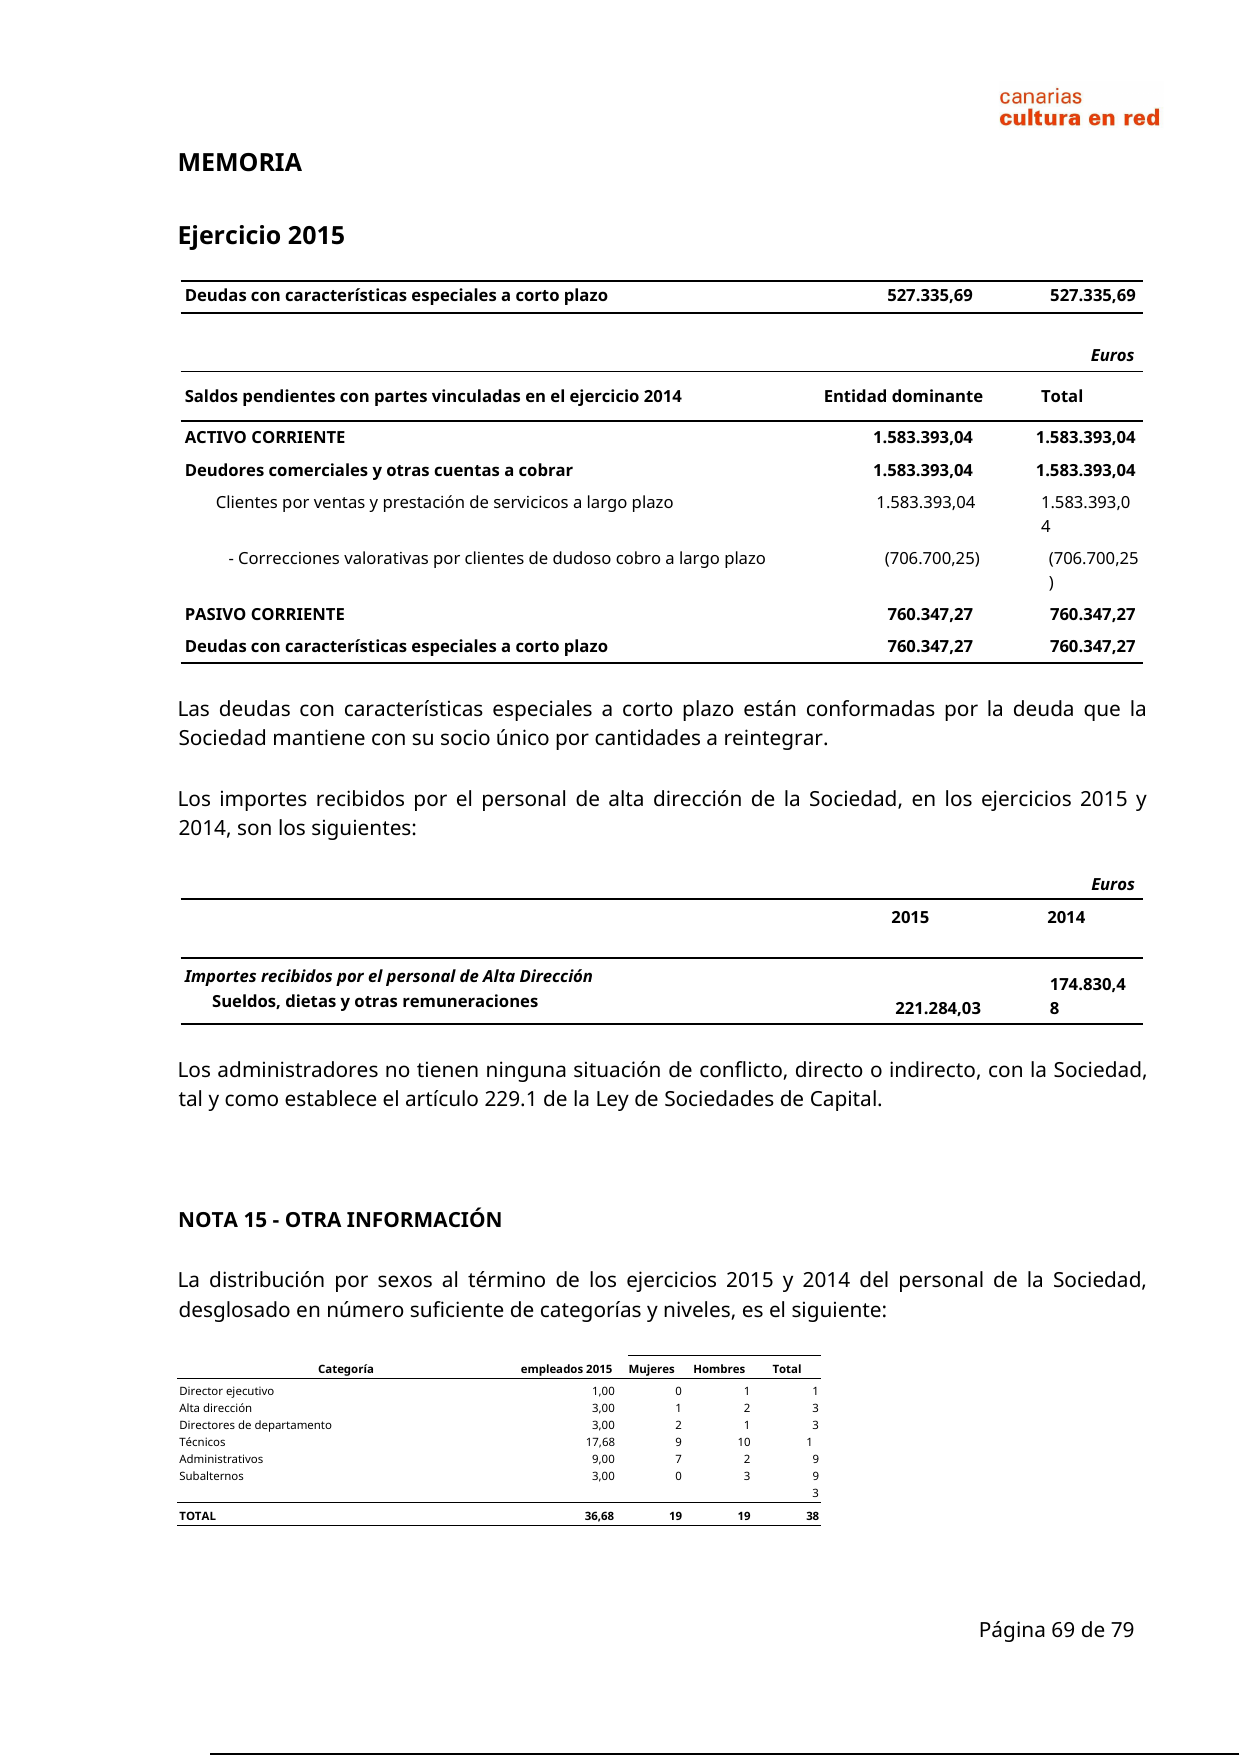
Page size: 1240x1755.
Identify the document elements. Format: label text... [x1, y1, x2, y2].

table_cell 760.347,27 [1036, 630, 1143, 662]
table_cell TOTAL [177, 1503, 521, 1525]
table_cell 19 [693, 1503, 772, 1525]
table_cell 1 2 1 10 2 3 [693, 1379, 772, 1502]
table_cell Deudores comerciales y otras cuentas a cobrar [181, 455, 823, 487]
table_cell ACTIVO CORRIENTE [181, 422, 823, 455]
table_cell 1.583.393,04 [1036, 487, 1143, 543]
table_cell 174.830,48 [1047, 959, 1143, 1023]
text Los importes recibidos por el personal de alta dirección de la Sociedad, en los ejercicios 2015 y 2014, son los siguientes: [177, 784, 1149, 841]
table_cell Saldos pendientes con partes vinculadas en el ejercicio 2014 [181, 372, 823, 420]
table_cell 527.335,69 [1036, 282, 1143, 312]
table_cell Director ejecutivo Alta dirección Directores de departamento Técnicos Administrativos Subalternos [177, 1379, 521, 1502]
table_cell Total [1036, 372, 1143, 420]
table_cell Deudas con características especiales a corto plazo [181, 282, 823, 312]
table_header [181, 900, 891, 957]
text NOTA 15 - OTRA INFORMACIÓN [178, 1205, 1149, 1233]
table_cell 19 [628, 1503, 693, 1525]
table_cell Importes recibidos por el personal de Alta Dirección Sueldos, dietas y otras remuneraciones [181, 959, 891, 1023]
table_cell (706.700,25) [824, 543, 1036, 598]
table_header Categoría [177, 1355, 521, 1378]
table_cell [181, 314, 823, 371]
table_header Hombres [693, 1356, 772, 1378]
table_cell Entidad dominante [824, 372, 1036, 420]
table_cell PASIVO CORRIENTE [181, 599, 823, 630]
table_cell 1.583.393,04 [1036, 422, 1143, 455]
table_header 2015 [891, 900, 1047, 957]
table_cell 760.347,27 [824, 599, 1036, 630]
table_cell 36,68 [521, 1503, 628, 1525]
table_header 2014 [1047, 900, 1143, 957]
table_cell - Correcciones valorativas por clientes de dudoso cobro a largo plazo [181, 543, 823, 598]
table_header Mujeres [628, 1356, 693, 1378]
text Euros [177, 873, 1137, 896]
table_cell 221.284,03 [891, 959, 1047, 1023]
table_cell 1.583.393,04 [824, 487, 1036, 543]
table_cell 0 1 2 9 7 0 [628, 1379, 693, 1502]
table_cell 1.583.393,04 [824, 422, 1036, 455]
table_cell 1,00 3,00 3,00 17,68 9,00 3,00 [521, 1379, 628, 1502]
text Los administradores no tienen ninguna situación de conflicto, directo o indirecto, con la Sociedad, tal y como establece el artículo 229.1 de la Ley de Sociedades de Capital. [177, 1055, 1149, 1113]
table_cell 760.347,27 [824, 630, 1036, 662]
table_cell Euros [1036, 314, 1143, 371]
table_cell (706.700,25) [1036, 543, 1143, 598]
table_cell Clientes por ventas y prestación de servicicos a largo plazo [181, 487, 823, 543]
table_cell Deudas con características especiales a corto plazo [181, 630, 823, 662]
table_cell 38 [772, 1503, 821, 1525]
table_header empleados 2015 [521, 1355, 628, 1378]
table_cell [824, 314, 1036, 371]
table_cell 760.347,27 [1036, 599, 1143, 630]
text La distribución por sexos al término de los ejercicios 2015 y 2014 del personal de la Sociedad, desglosado en número suficiente de categorías y niveles, es el siguiente: [177, 1265, 1149, 1323]
table_cell 1.583.393,04 [824, 455, 1036, 487]
table_cell 1 3 3 19 9 3 [772, 1379, 821, 1502]
table_cell 1.583.393,04 [1036, 455, 1143, 487]
text Las deudas con características especiales a corto plazo están conformadas por la deuda que la Sociedad mantiene con su socio único por cantidades a reintegrar. [177, 694, 1149, 752]
table_header Total [772, 1356, 821, 1378]
table_cell 527.335,69 [824, 282, 1036, 312]
